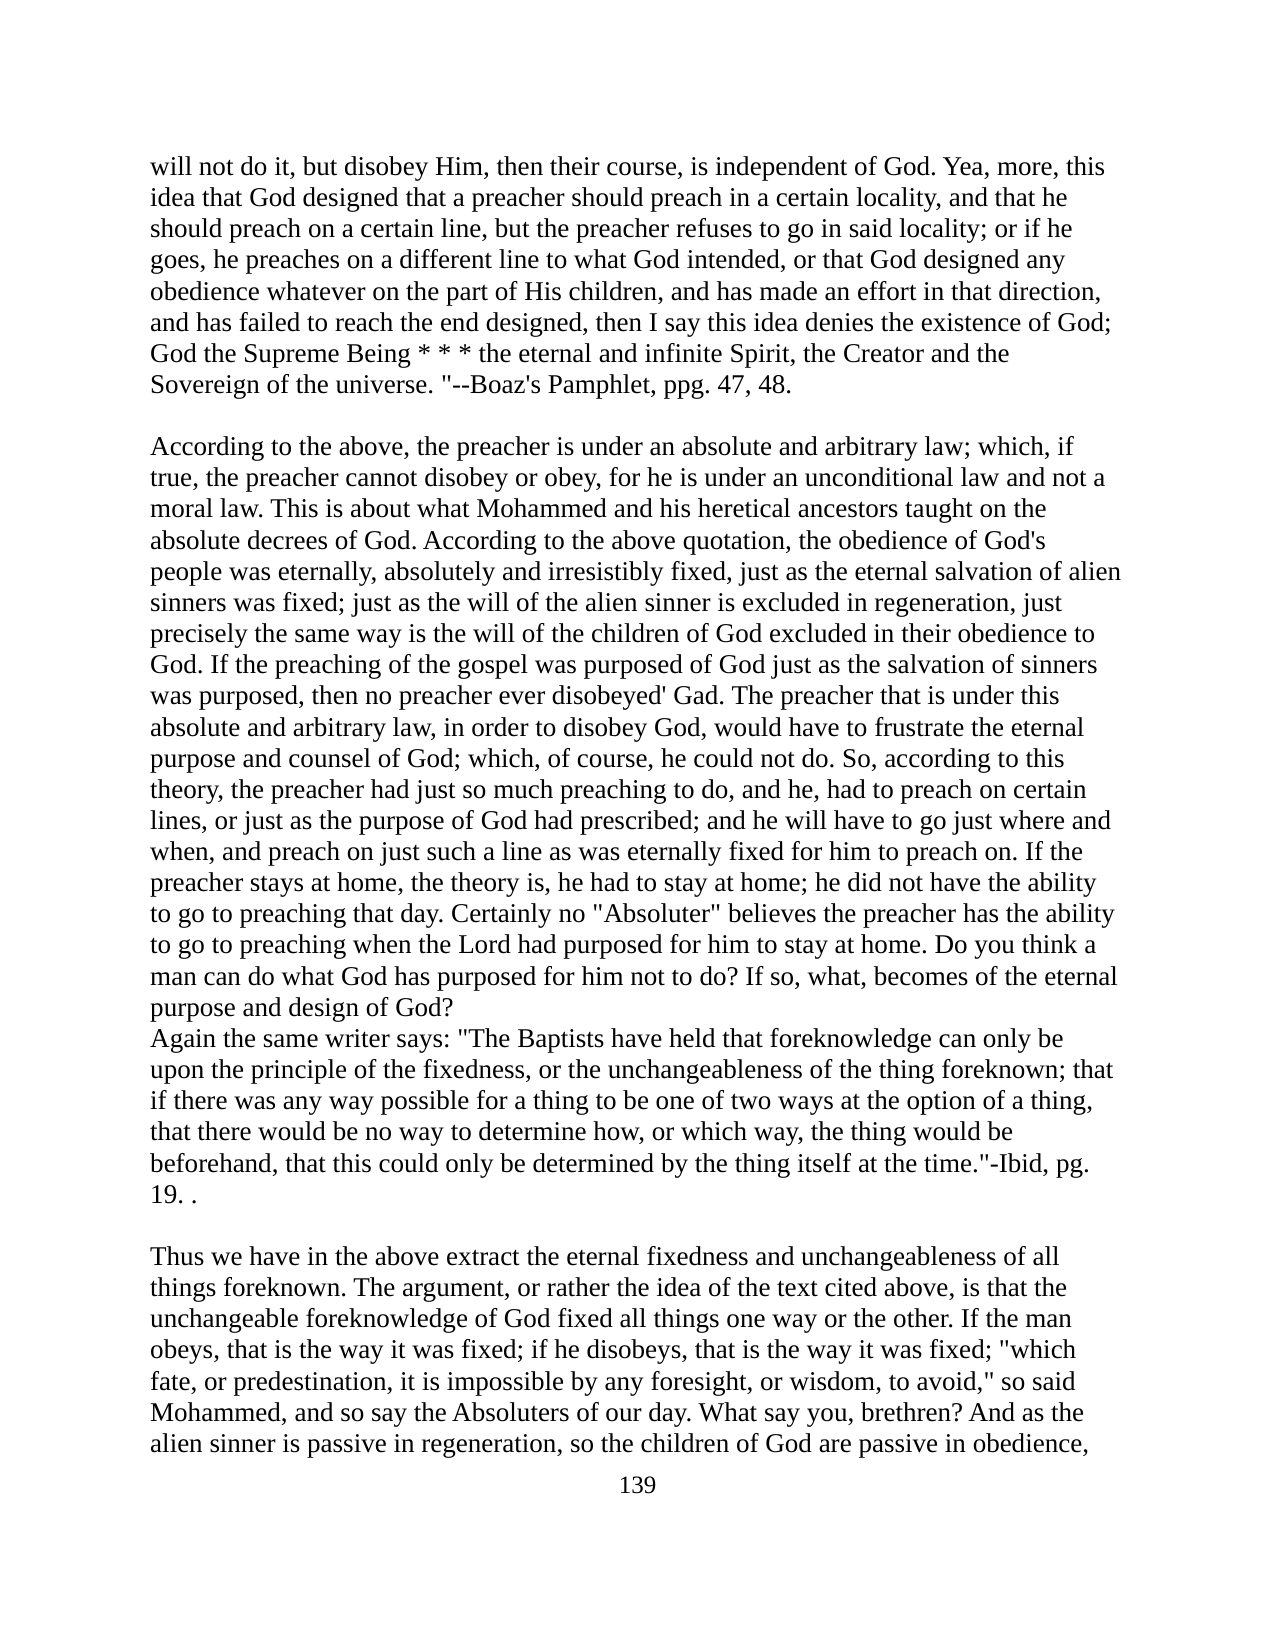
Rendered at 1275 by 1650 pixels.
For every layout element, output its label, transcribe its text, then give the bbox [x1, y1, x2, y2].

text According to the above, the preacher is under an absolute and arbitrary law; which, if true, the preacher cannot disobey or obey, for he is under an unconditional law and not a moral law. This is about what Mohammed and his heretical ancestors taught on the absolute decrees of God. According to the above quotation, the obedience of God's people was eternally, absolutely and irresistibly fixed, just as the eternal salvation of alien sinners was fixed; just as the will of the alien sinner is excluded in regeneration, just precisely the same way is the will of the children of God excluded in their obedience to God. If the preaching of the gospel was purposed of God just as the salvation of sinners was purposed, then no preacher ever disobeyed' Gad. The preacher that is under this absolute and arbitrary law, in order to disobey God, would have to frustrate the eternal purpose and counsel of God; which, of course, he could not do. So, according to this theory, the preacher had just so much preaching to do, and he, had to preach on certain lines, or just as the purpose of God had prescribed; and he will have to go just where and when, and preach on just such a line as was eternally fixed for him to preach on. If the preacher stays at home, the theory is, he had to stay at home; he did not have the ability to go to preaching that day. Certainly no "Absoluter" believes the preacher has the ability to go to preaching when the Lord had purposed for him to stay at home. Do you think a man can do what God has purposed for him not to do? If so, what, becomes of the eternal purpose and design of God? [150, 430, 1125, 1022]
text Again the same writer says: "The Baptists have held that foreknowledge can only be upon the principle of the fixedness, or the unchangeableness of the thing foreknown; that if there was any way possible for a thing to be one of two ways at the option of a thing, that there would be no way to determine how, or which way, the thing would be beforehand, that this could only be determined by the thing itself at the time."-Ibid, pg. 19. . [150, 1022, 1125, 1209]
text Thus we have in the above extract the eternal fixedness and unchangeableness of all things foreknown. The argument, or rather the idea of the text cited above, is that the unchangeable foreknowledge of God fixed all things one way or the other. If the man obeys, that is the way it was fixed; if he disobeys, that is the way it was fixed; "which fate, or predestination, it is impossible by any foresight, or wisdom, to avoid," so said Mohammed, and so say the Absoluters of our day. What say you, brethren? And as the alien sinner is passive in regeneration, so the children of God are passive in obedience, [150, 1240, 1125, 1458]
text will not do it, but disobey Him, then their course, is independent of God. Yea, more, this idea that God designed that a preacher should preach in a certain locality, and that he should preach on a certain line, but the preacher refuses to go in said locality; or if he goes, he preaches on a different line to what God intended, or that God designed any obedience whatever on the part of His children, and has made an effort in that direction, and has failed to reach the end designed, then I say this idea denies the existence of God; God the Supreme Being * * * the eternal and infinite Spirit, the Creator and the Sovereign of the universe. "--Boaz's Pamphlet, ppg. 47, 48. [150, 150, 1125, 399]
